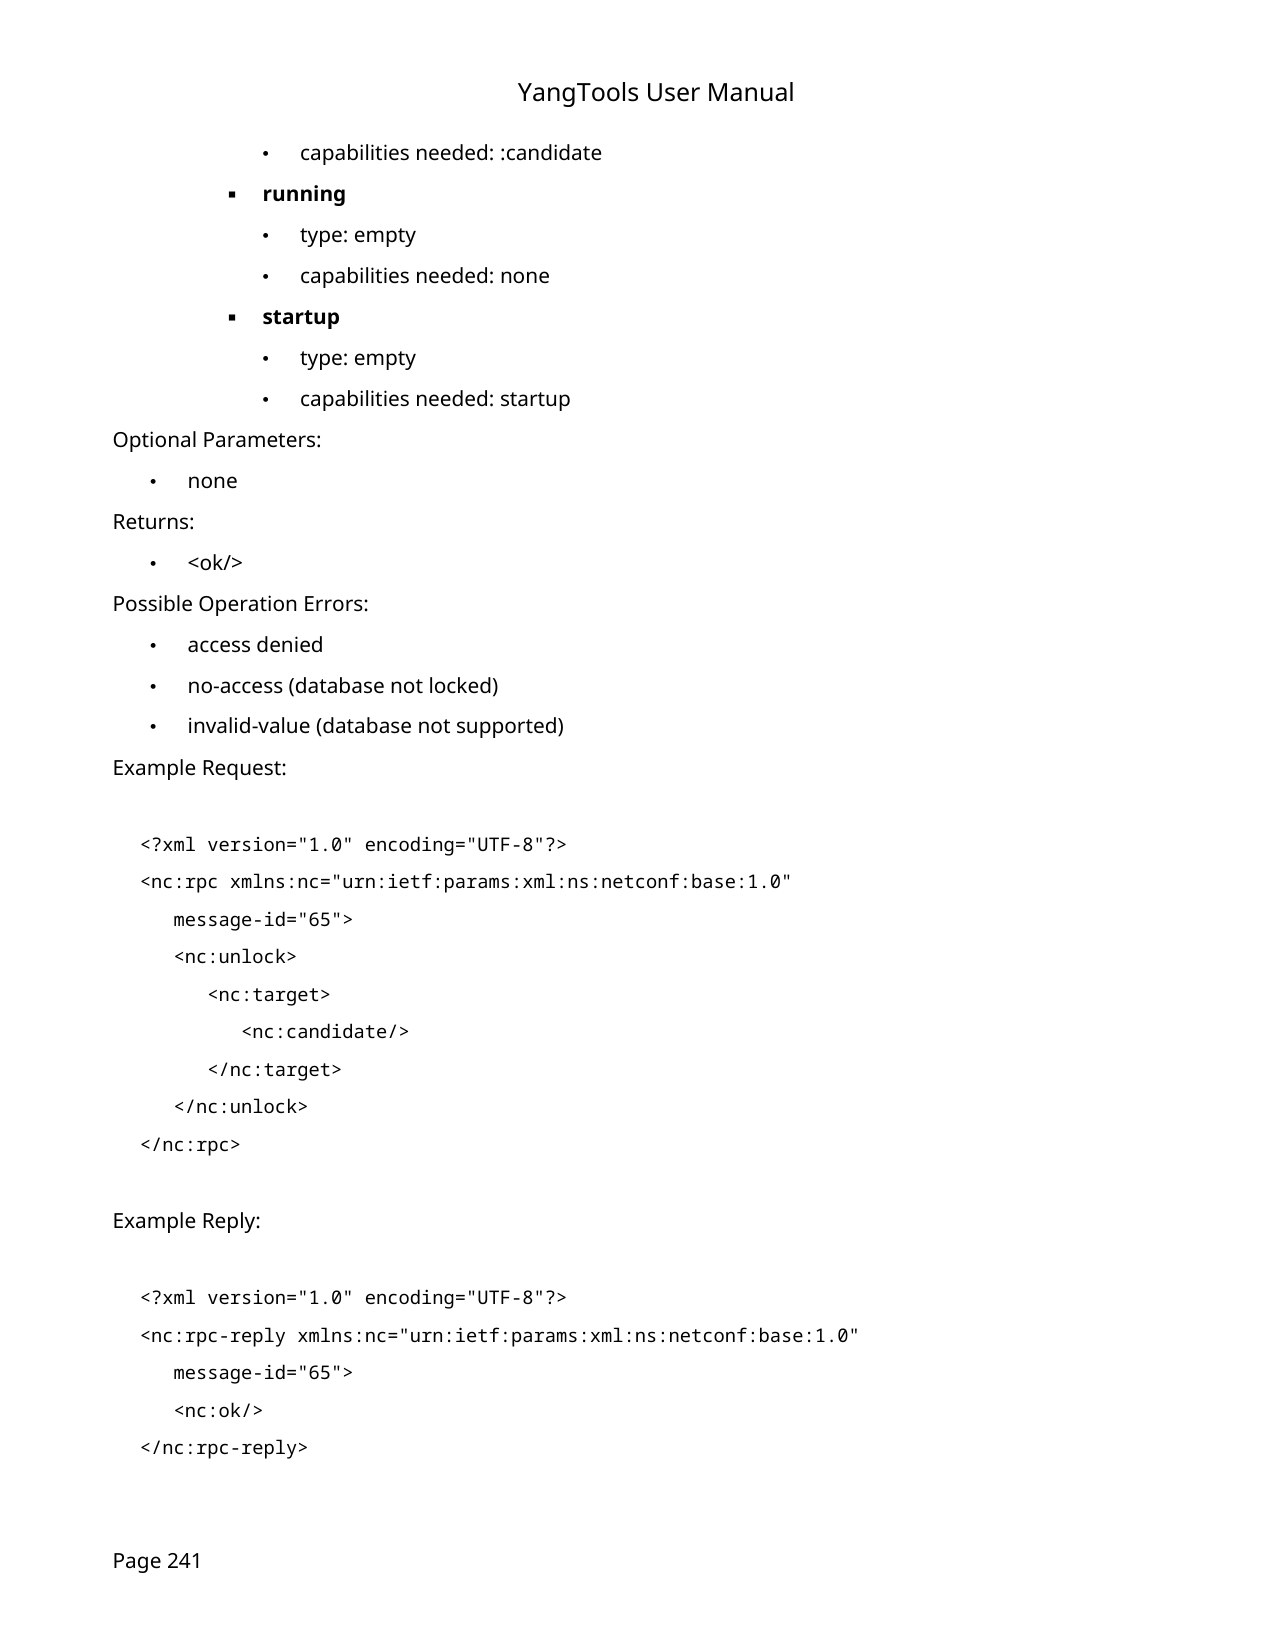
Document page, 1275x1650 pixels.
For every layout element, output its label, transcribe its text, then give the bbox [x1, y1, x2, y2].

text <?xml version="1.0" encoding="UTF-8"?> [139, 831, 1200, 857]
text Returns: [112, 507, 1200, 535]
list access denied [150, 630, 1200, 658]
text <nc:rpc-reply xmlns:nc="urn:ietf:params:xml:ns:netconf:base:1.0" [139, 1322, 1200, 1347]
list startup [225, 302, 1200, 331]
text <nc:ok/> [139, 1397, 1200, 1422]
list no-access (database not locked) [150, 671, 1200, 699]
text <nc:unlock> [139, 943, 1200, 969]
text Example Reply: [112, 1206, 1200, 1234]
list capabilities needed: startup [262, 384, 1200, 413]
text message-id="65"> [139, 906, 1200, 932]
list none [150, 466, 1200, 494]
text <?xml version="1.0" encoding="UTF-8"?> [139, 1284, 1200, 1310]
text </nc:target> [139, 1056, 1200, 1082]
text </nc:rpc-reply> [139, 1434, 1200, 1460]
text </nc:rpc> [139, 1131, 1200, 1157]
text message-id="65"> [139, 1359, 1200, 1385]
list capabilities needed: none [262, 261, 1200, 290]
list invalid-value (database not supported) [150, 712, 1200, 740]
list type: empty [262, 220, 1200, 249]
text Optional Parameters: [112, 425, 1200, 453]
list <ok/> [150, 548, 1200, 576]
text <nc:candidate/> [139, 1018, 1200, 1044]
list capabilities needed: :candidate [262, 138, 1200, 167]
list type: empty [262, 343, 1200, 372]
list running [225, 179, 1200, 208]
text </nc:unlock> [139, 1093, 1200, 1119]
text Example Request: [112, 753, 1200, 781]
text Possible Operation Errors: [112, 589, 1200, 617]
text <nc:rpc xmlns:nc="urn:ietf:params:xml:ns:netconf:base:1.0" [139, 868, 1200, 894]
text <nc:target> [139, 981, 1200, 1007]
